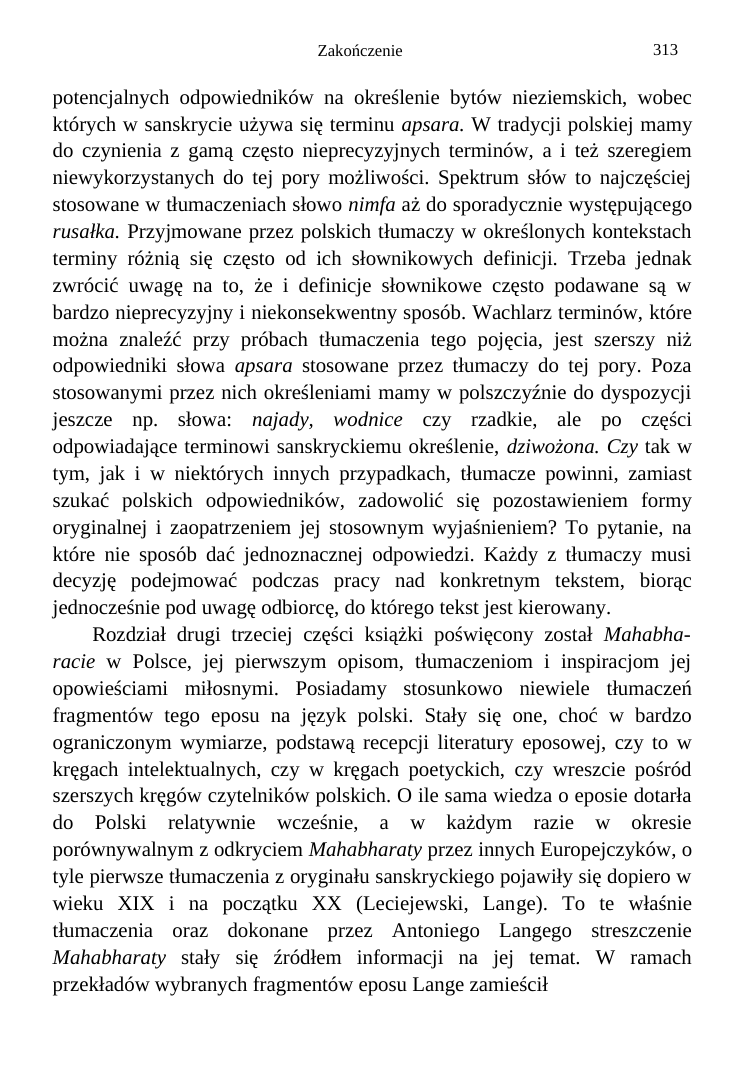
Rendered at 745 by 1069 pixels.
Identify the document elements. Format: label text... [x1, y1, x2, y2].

text Rozdział drugi trzeciej części książki poświęcony został Mahabha- racie w Polsce, jej pierwszym opisom, tłumaczeniom i inspiracjom jej opowieściami miłosnymi. Posiadamy stosunkowo niewiele tłumaczeń fragmentów tego eposu na język polski. Stały się one, choć w bardzo ograniczonym wymiarze, podstawą recepcji literatury eposowej, czy to w kręgach intelektualnych, czy w kręgach poetyckich, czy wreszcie pośród szerszych kręgów czytelników polskich. O ile sama wiedza o eposie dotarła do Polski relatywnie wcześnie, a w każdym razie w okresie porównywalnym z odkryciem Mahabharaty przez innych Europejczyków, o tyle pierwsze tłumaczenia z oryginału sanskryckiego pojawiły się dopiero w wieku XIX i na początku XX (Leciejewski, Lan­ge). To te właśnie tłumaczenia oraz dokonane przez Antoniego Langego streszczenie Mahabharaty stały się źródłem informacji na jej temat. W ramach przekładów wybranych fragmentów eposu Lange zamieścił [52, 622, 692, 996]
text Zakończenie [317, 41, 424, 60]
text potencjalnych odpowiedników na określenie bytów nieziemskich, wobec których w sanskrycie używa się terminu apsara. W tradycji polskiej mamy do czynienia z gamą często nieprecyzyjnych terminów, a i też szeregiem niewykorzystanych do tej pory możliwości. Spektrum słów to najczęściej stosowane w tłumaczeniach słowo nimfa aż do sporadycznie występującego rusałka. Przyjmowane przez polskich tłumaczy w określonych kontekstach terminy różnią się często od ich słownikowych definicji. Trzeba jednak zwrócić uwagę na to, że i definicje słownikowe często podawane są w bardzo nieprecyzyjny i niekonsekwentny sposób. Wachlarz terminów, które można znaleźć przy próbach tłumaczenia tego pojęcia, jest szerszy niż odpowiedniki słowa apsara stosowane przez tłumaczy do tej pory. Poza stosowanymi przez nich określeniami mamy w polszczyźnie do dyspozycji jeszcze np. słowa: najady, wodnice czy rzadkie, ale po części odpowiadające terminowi sanskryckiemu określenie, dziwożona. Czy tak w tym, jak i w niektórych innych przypadkach, tłumacze powinni, zamiast szukać polskich odpowiedników, zadowolić się pozostawieniem formy orygi­nalnej i zaopatrzeniem jej stosownym wyjaśnieniem? To pytanie, na które nie sposób dać jednoznacznej odpowiedzi. Każdy z tłumaczy musi decyzję podejmować podczas pracy nad konkretnym tekstem, biorąc jednocześnie pod uwagę odbiorcę, do którego tekst jest kierowany. [52, 84, 692, 619]
text 313 [653, 39, 688, 59]
